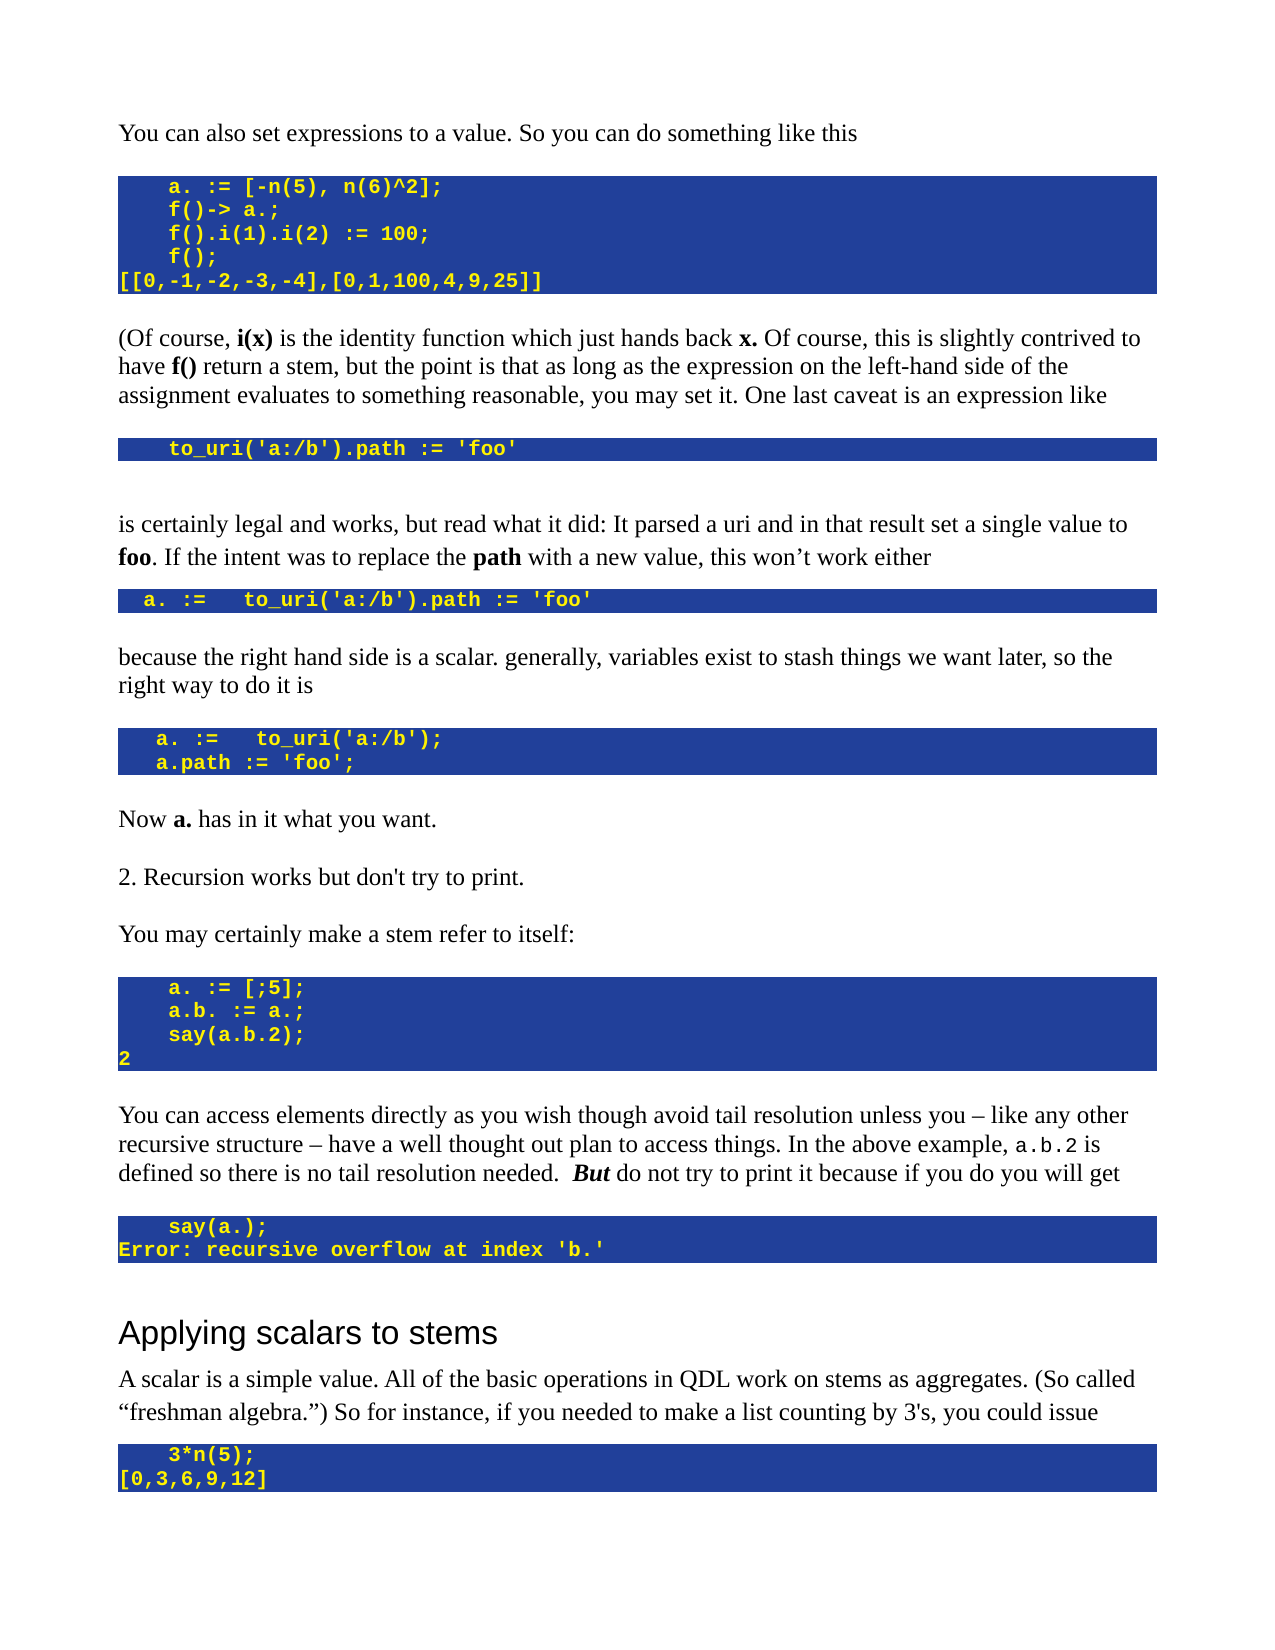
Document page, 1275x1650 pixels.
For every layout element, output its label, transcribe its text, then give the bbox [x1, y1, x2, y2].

text a. := to_uri('a:/b').path := 'foo' [118, 589, 1157, 613]
text a. := [;5]; [118, 977, 1157, 1000]
text to_uri('a:/b').path := 'foo' [118, 438, 1157, 461]
text Error: recursive overflow at index 'b.' [118, 1239, 1157, 1263]
text (Of course, i(x) is the identity function which just hands back x. Of course, this is slightly contrived to have f() return a stem, but the point is that as long as the expression on the left-hand side of the assignment evaluates to something reasonable, you may set it. One last caveat is an expression like [118, 323, 1157, 409]
text a. := to_uri('a:/b'); [118, 728, 1157, 752]
text [[0,-1,-2,-3,-4],[0,1,100,4,9,25]] [118, 270, 1157, 294]
text You may certainly make a stem refer to itself: [118, 919, 1157, 948]
text 2. Recursion works but don't try to print. [118, 862, 1157, 890]
text a.b. := a.; [118, 1000, 1157, 1024]
text A scalar is a simple value. All of the basic operations in QDL work on stems as aggregates. (So called “freshman algebra.”) So for instance, if you needed to make a list counting by 3's, you could issue [118, 1364, 1157, 1426]
text You can also set expressions to a value. So you can do something like this [118, 118, 1157, 147]
text f(); [118, 247, 1157, 270]
text Now a. has in it what you want. [118, 804, 1157, 833]
text f()-> a.; [118, 199, 1157, 223]
text f().i(1).i(2) := 100; [118, 223, 1157, 247]
text a.path := 'foo'; [118, 752, 1157, 775]
text You can access elements directly as you wish though avoid tail resolution unless you – like any other recursive structure – have a well thought out plan to access things. In the above example, a.b.2 is defined so there is no tail resolution needed. But do not try to print it because if you do you will get [118, 1100, 1157, 1216]
text say(a.); [118, 1216, 1157, 1239]
text [0,3,6,9,12] [118, 1468, 1157, 1492]
text 3*n(5); [118, 1444, 1157, 1468]
text a. := [-n(5), n(6)^2]; [118, 176, 1157, 199]
text because the right hand side is a scalar. generally, variables exist to stash things we want later, so the right way to do it is [118, 642, 1157, 699]
text 2 [118, 1048, 1157, 1071]
subtitle Applying scalars to stems [118, 1313, 1157, 1351]
text is certainly legal and works, but read what it did: It parsed a uri and in that result set a single value to foo. If the intent was to replace the path with a new value, this won’t work either [118, 509, 1157, 571]
text say(a.b.2); [118, 1024, 1157, 1048]
